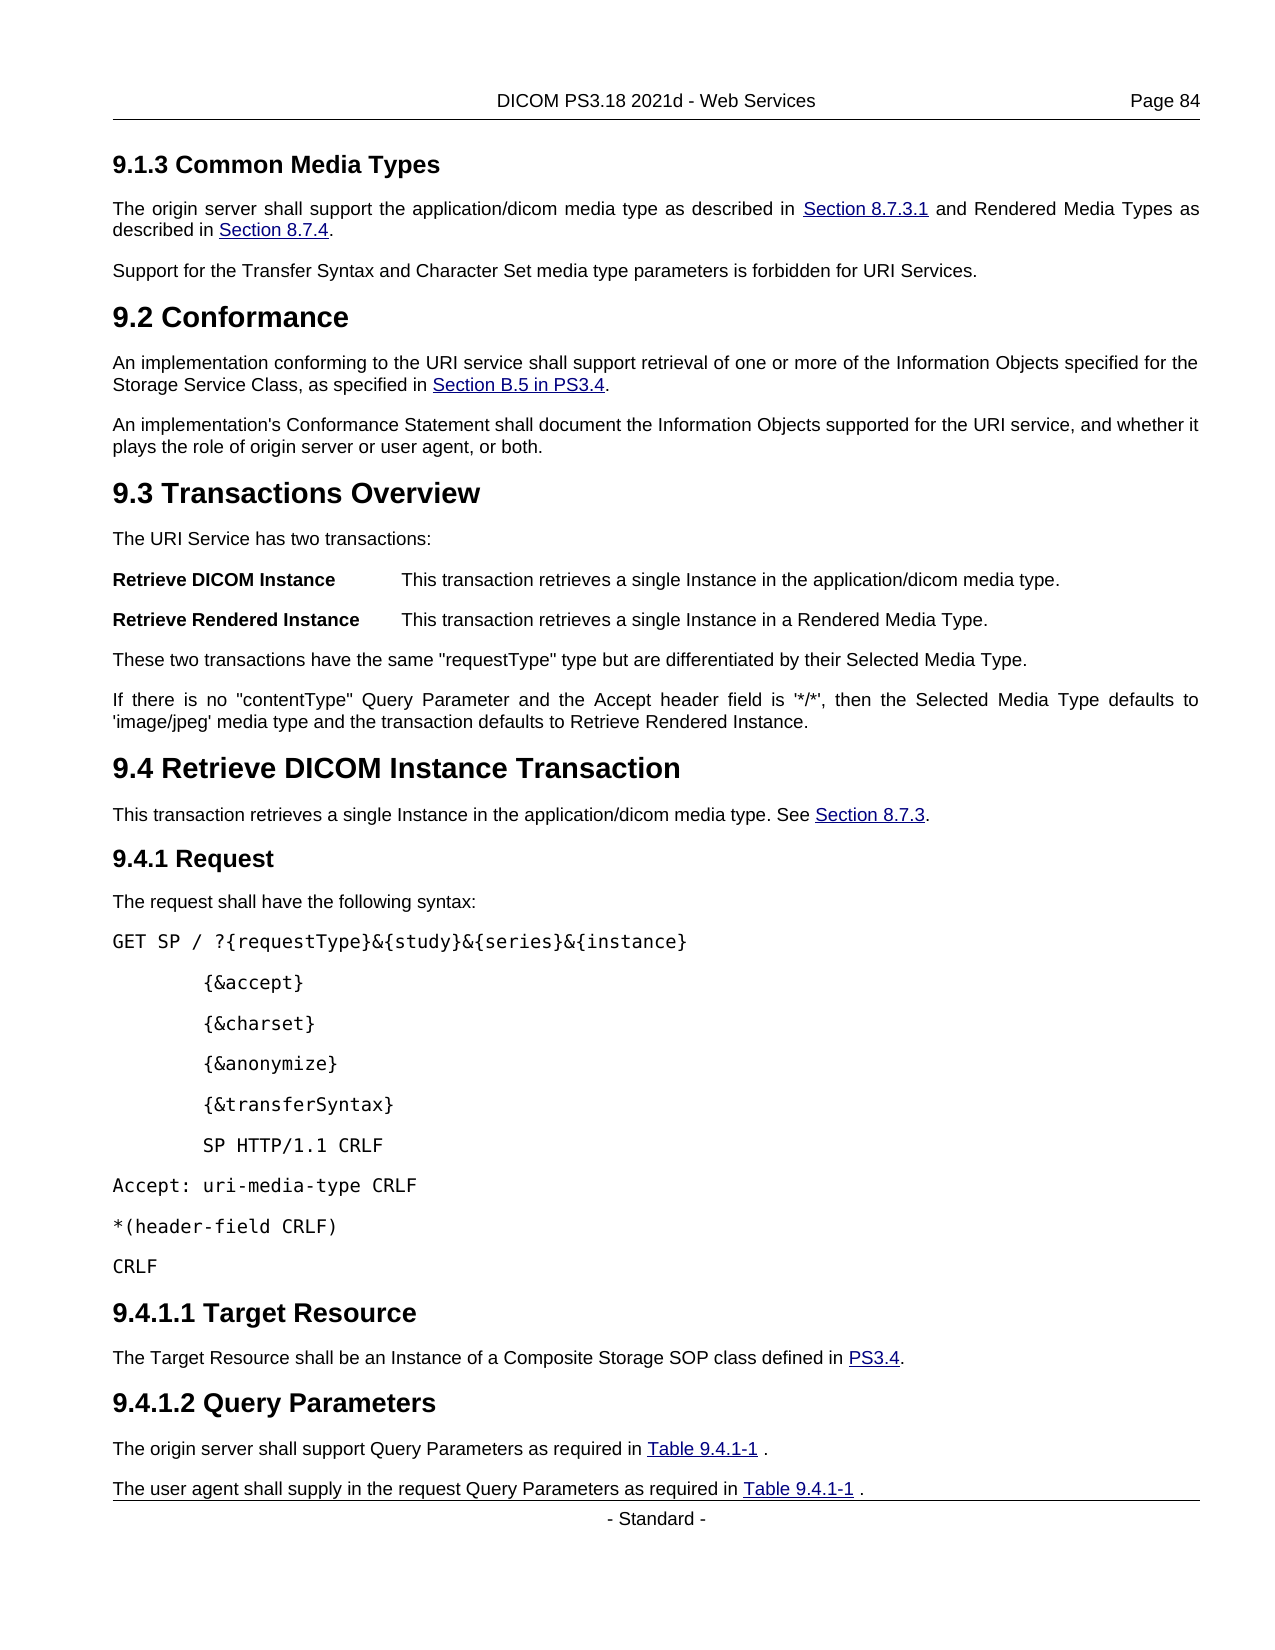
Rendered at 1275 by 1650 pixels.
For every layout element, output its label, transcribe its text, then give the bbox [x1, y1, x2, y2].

text The user agent shall supply in the request Query Parameters as required in Table 9.4.1-1 . [112, 1478, 1200, 1499]
text This transaction retrieves a single Instance in the application/dicom media type. See Section 8.7.3. [112, 803, 1200, 825]
text {&transferSyntax} [112, 1094, 1200, 1116]
text 9.3 Transactions Overview [112, 476, 1200, 509]
text Retrieve DICOM Instance This transaction retrieves a single Instance in the application/dicom media type. [112, 568, 1200, 590]
text If there is no "contentType" Query Parameter and the Accept header field is '*/*', then the Selected Media Type defaults to 'image/jpeg' media type and the transaction defaults to Retrieve Rendered Instance. [112, 689, 1200, 732]
text GET SP / ?{requestType}&{study}&{series}&{instance} [112, 932, 1200, 953]
text The Target Resource shall be an Instance of a Composite Storage SOP class defined in PS3.4. [112, 1347, 1200, 1369]
text 9.4.1.1 Target Resource [112, 1297, 1200, 1328]
text Accept: uri-media-type CRLF [112, 1175, 1200, 1197]
text Retrieve Rendered Instance This transaction retrieves a single Instance in a Rendered Media Type. [112, 609, 1200, 630]
text The URI Service has two transactions: [112, 528, 1200, 549]
text {&anonymize} [112, 1053, 1200, 1075]
text The origin server shall support the application/dicom media type as described in Section 8.7.3.1 and Rendered Media Types as described in Section 8.7.4. [112, 197, 1200, 241]
text Support for the Transfer Syntax and Character Set media type parameters is forbidden for URI Services. [112, 259, 1200, 281]
text 9.4.1.2 Query Parameters [112, 1387, 1200, 1419]
text These two transactions have the same "requestType" type but are differentiated by their Selected Media Type. [112, 649, 1200, 671]
text An implementation's Conformance Statement shall document the Information Objects supported for the URI service, and whether it plays the role of origin server or user agent, or both. [112, 414, 1200, 457]
text 9.2 Conformance [112, 300, 1200, 333]
text An implementation conforming to the URI service shall support retrieval of one or more of the Information Objects specified for the Storage Service Class, as specified in Section B.5 in PS3.4. [112, 352, 1200, 395]
text SP HTTP/1.1 CRLF [112, 1135, 1200, 1157]
text {&accept} [112, 972, 1200, 994]
text The request shall have the following syntax: [112, 891, 1200, 913]
text *(header-field CRLF) [112, 1216, 1200, 1238]
text 9.4.1 Request [112, 844, 1200, 872]
text The origin server shall support Query Parameters as required in Table 9.4.1-1 . [112, 1437, 1200, 1459]
text 9.1.3 Common Media Types [112, 150, 1200, 179]
text 9.4 Retrieve DICOM Instance Transaction [112, 751, 1200, 785]
text CRLF [112, 1257, 1200, 1278]
text {&charset} [112, 1013, 1200, 1035]
